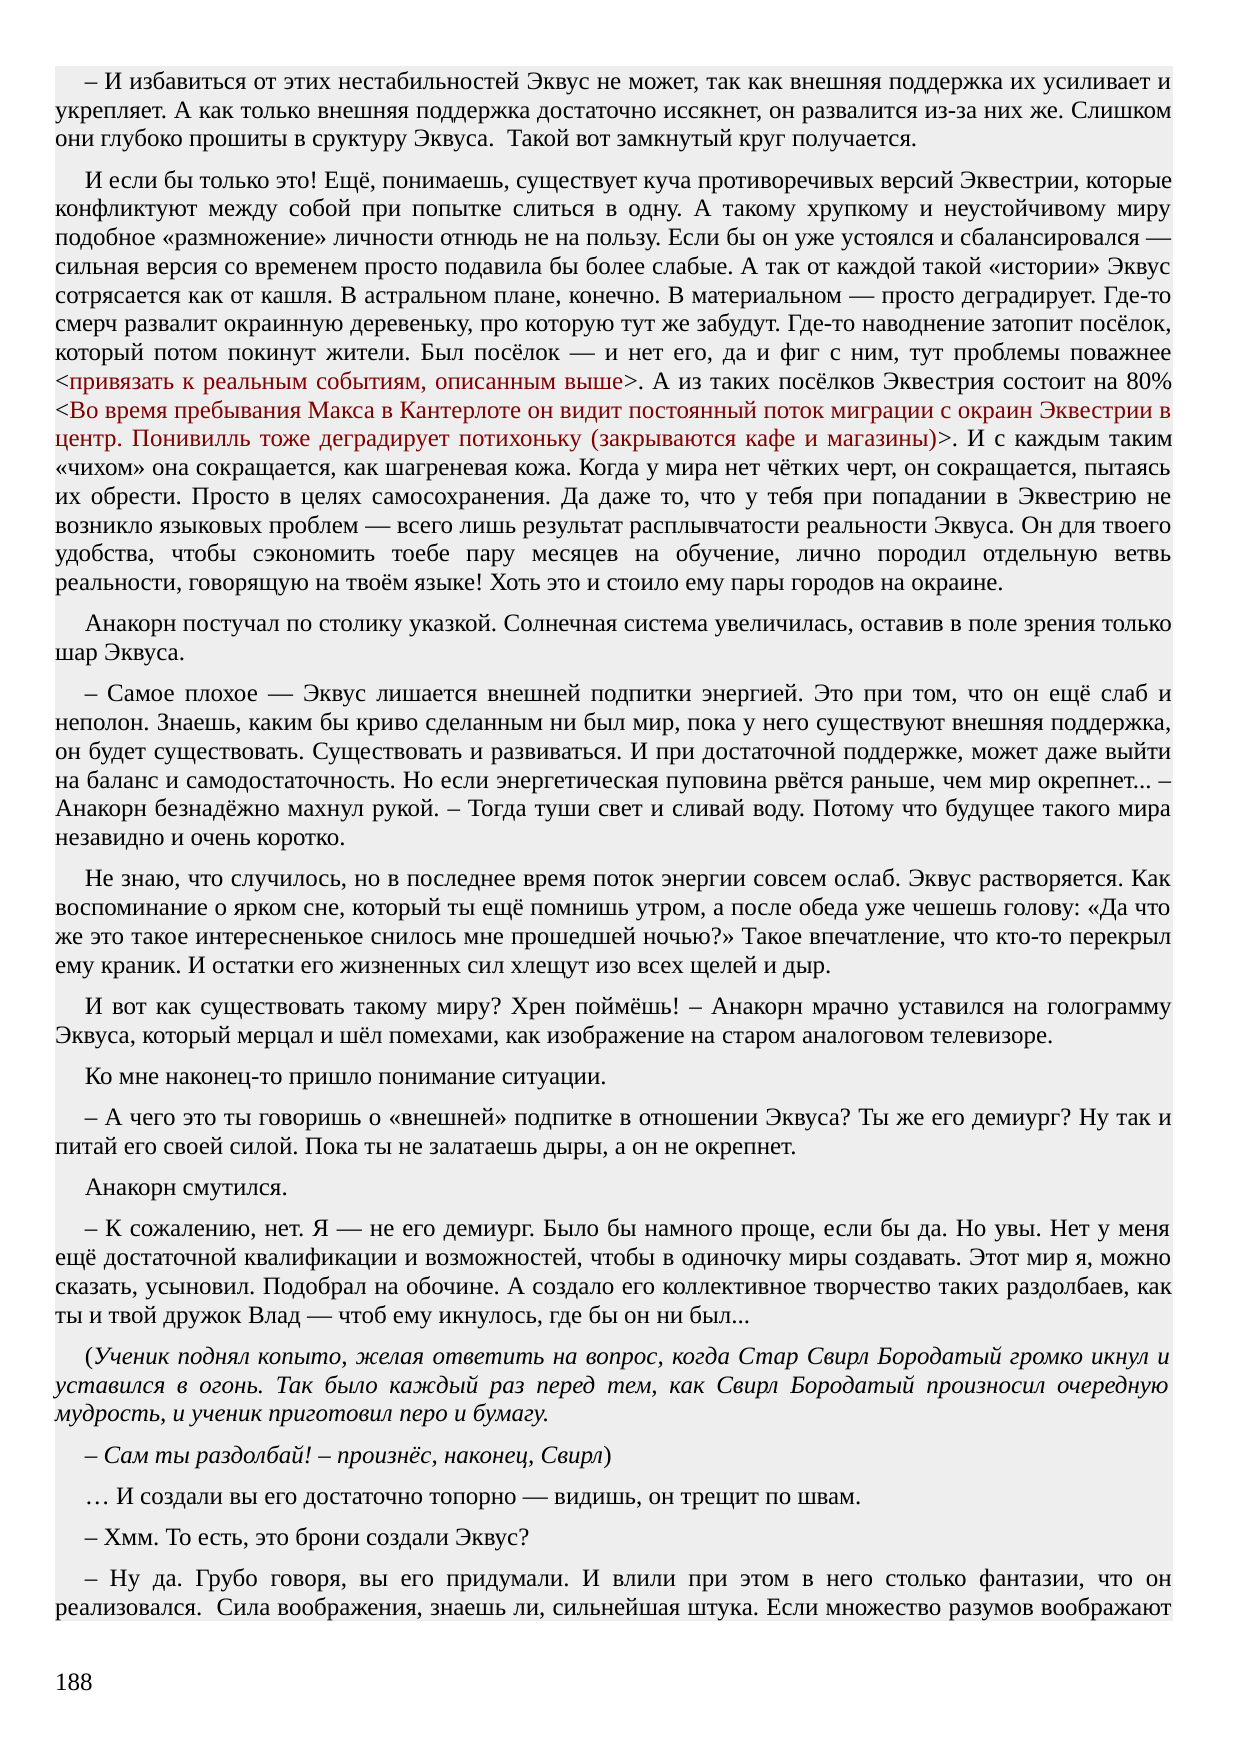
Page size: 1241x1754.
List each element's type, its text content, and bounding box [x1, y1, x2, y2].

text И вот как существовать такому миру? Хрен поймёшь! – Анакорн мрачно уставился на голограмму Эквуса, который мерцал и шёл помехами, как изображение на старом аналоговом телевизоре. [55, 991, 1173, 1048]
text – К сожалению, нет. Я — не его демиург. Было бы намного проще, если бы да. Но увы. Нет у меня ещё достаточной квалификации и возможностей, чтобы в одиночку миры создавать. Этот мир я, можно сказать, усыновил. Подобрал на обочине. А создало его коллективное творчество таких раздолбаев, как ты и твой дружок Влад — чтоб ему икнулось, где бы он ни был... [55, 1213, 1173, 1328]
text – Самое плохое — Эквус лишается внешней подпитки энергией. Это при том, что он ещё слаб и неполон. Знаешь, каким бы криво сделанным ни был мир, пока у него существуют внешняя поддержка, он будет существовать. Существовать и развиваться. И при достаточной поддержке, может даже выйти на баланс и самодостаточность. Но если энергетическая пуповина рвётся раньше, чем мир окрепнет... – Анакорн безнадёжно махнул рукой. – Тогда туши свет и сливай воду. Потому что будущее такого мира незавидно и очень коротко. [55, 678, 1173, 851]
text Не знаю, что случилось, но в последнее время поток энергии совсем ослаб. Эквус растворяется. Как воспоминание о ярком сне, который ты ещё помнишь утром, а после обеда уже чешешь голову: «Да что же это такое интересненькое снилось мне прошедшей ночью?» Такое впечатление, что кто-то перекрыл ему краник. И остатки его жизненных сил хлещут изо всех щелей и дыр. [55, 863, 1173, 978]
text И если бы только это! Ещё, понимаешь, существует куча противоречивых версий Эквестрии, которые конфликтуют между собой при попытке слиться в одну. А такому хрупкому и неустойчивому миру подобное «размножение» личности отнюдь не на пользу. Если бы он уже устоялся и сбалансировался — сильная версия со временем просто подавила бы более слабые. А так от каждой такой «истории» Эквус сотрясается как от кашля. В астральном плане, конечно. В материальном — просто деградирует. Где-то смерч развалит окраинную деревеньку, про которую тут же забудут. Где-то наводнение затопит посёлок, который потом покинут жители. Был посёлок — и нет его, да и фиг с ним, тут проблемы поважнее <привязать к реальным событиям, описанным выше>. А из таких посёлков Эквестрия состоит на 80% <Во время пребывания Макса в Кантерлоте он видит постоянный поток миграции с окраин Эквестрии в центр. Понивилль тоже деградирует потихоньку (закрываются кафе и магазины)>. И с каждым таким «чихом» она сокращается, как шагреневая кожа. Когда у мира нет чётких черт, он сокращается, пытаясь их обрести. Просто в целях самосохранения. Да даже то, что у тебя при попадании в Эквестрию не возникло языковых проблем — всего лишь результат расплывчатости реальности Эквуса. Он для твоего удобства, чтобы сэкономить тоебе пару месяцев на обучение, лично породил отдельную ветвь реальности, говорящую на твоём языке! Хоть это и стоило ему пары городов на окраине. [55, 165, 1173, 596]
text – Сам ты раздолбай! – произнёс, наконец, Свирл) [55, 1440, 1173, 1468]
text Ко мне наконец-то пришло понимание ситуации. [55, 1061, 1173, 1090]
text Анакорн смутился. [55, 1172, 1173, 1201]
text (Ученик поднял копыто, желая ответить на вопрос, когда Стар Свирл Бородатый громко икнул и уставился в огонь. Так было каждый раз перед тем, как Свирл Бородатый произносил очередную мудрость, и ученик приготовил перо и бумагу. [55, 1341, 1173, 1427]
text Анакорн постучал по столику указкой. Солнечная система увеличилась, оставив в поле зрения только шар Эквуса. [55, 608, 1173, 666]
text – Хмм. То есть, это брони создали Эквус? [55, 1522, 1173, 1551]
text … И создали вы его достаточно топорно — видишь, он трещит по швам. [55, 1481, 1173, 1510]
text – Ну да. Грубо говоря, вы его придумали. И влили при этом в него столько фантазии, что он реализовался. Сила воображения, знаешь ли, сильнейшая штука. Если множество разумов воображают [55, 1563, 1173, 1621]
text – А чего это ты говоришь о «внешней» подпитке в отношении Эквуса? Ты же его демиург? Ну так и питай его своей силой. Пока ты не залатаешь дыры, а он не окрепнет. [55, 1102, 1173, 1160]
text – И избавиться от этих нестабильностей Эквус не может, так как внешняя поддержка их усиливает и укрепляет. А как только внешняя поддержка достаточно иссякнет, он развалится из-за них же. Слишком они глубоко прошиты в сруктуру Эквуса. Такой вот замкнутый круг получается. [55, 66, 1173, 152]
